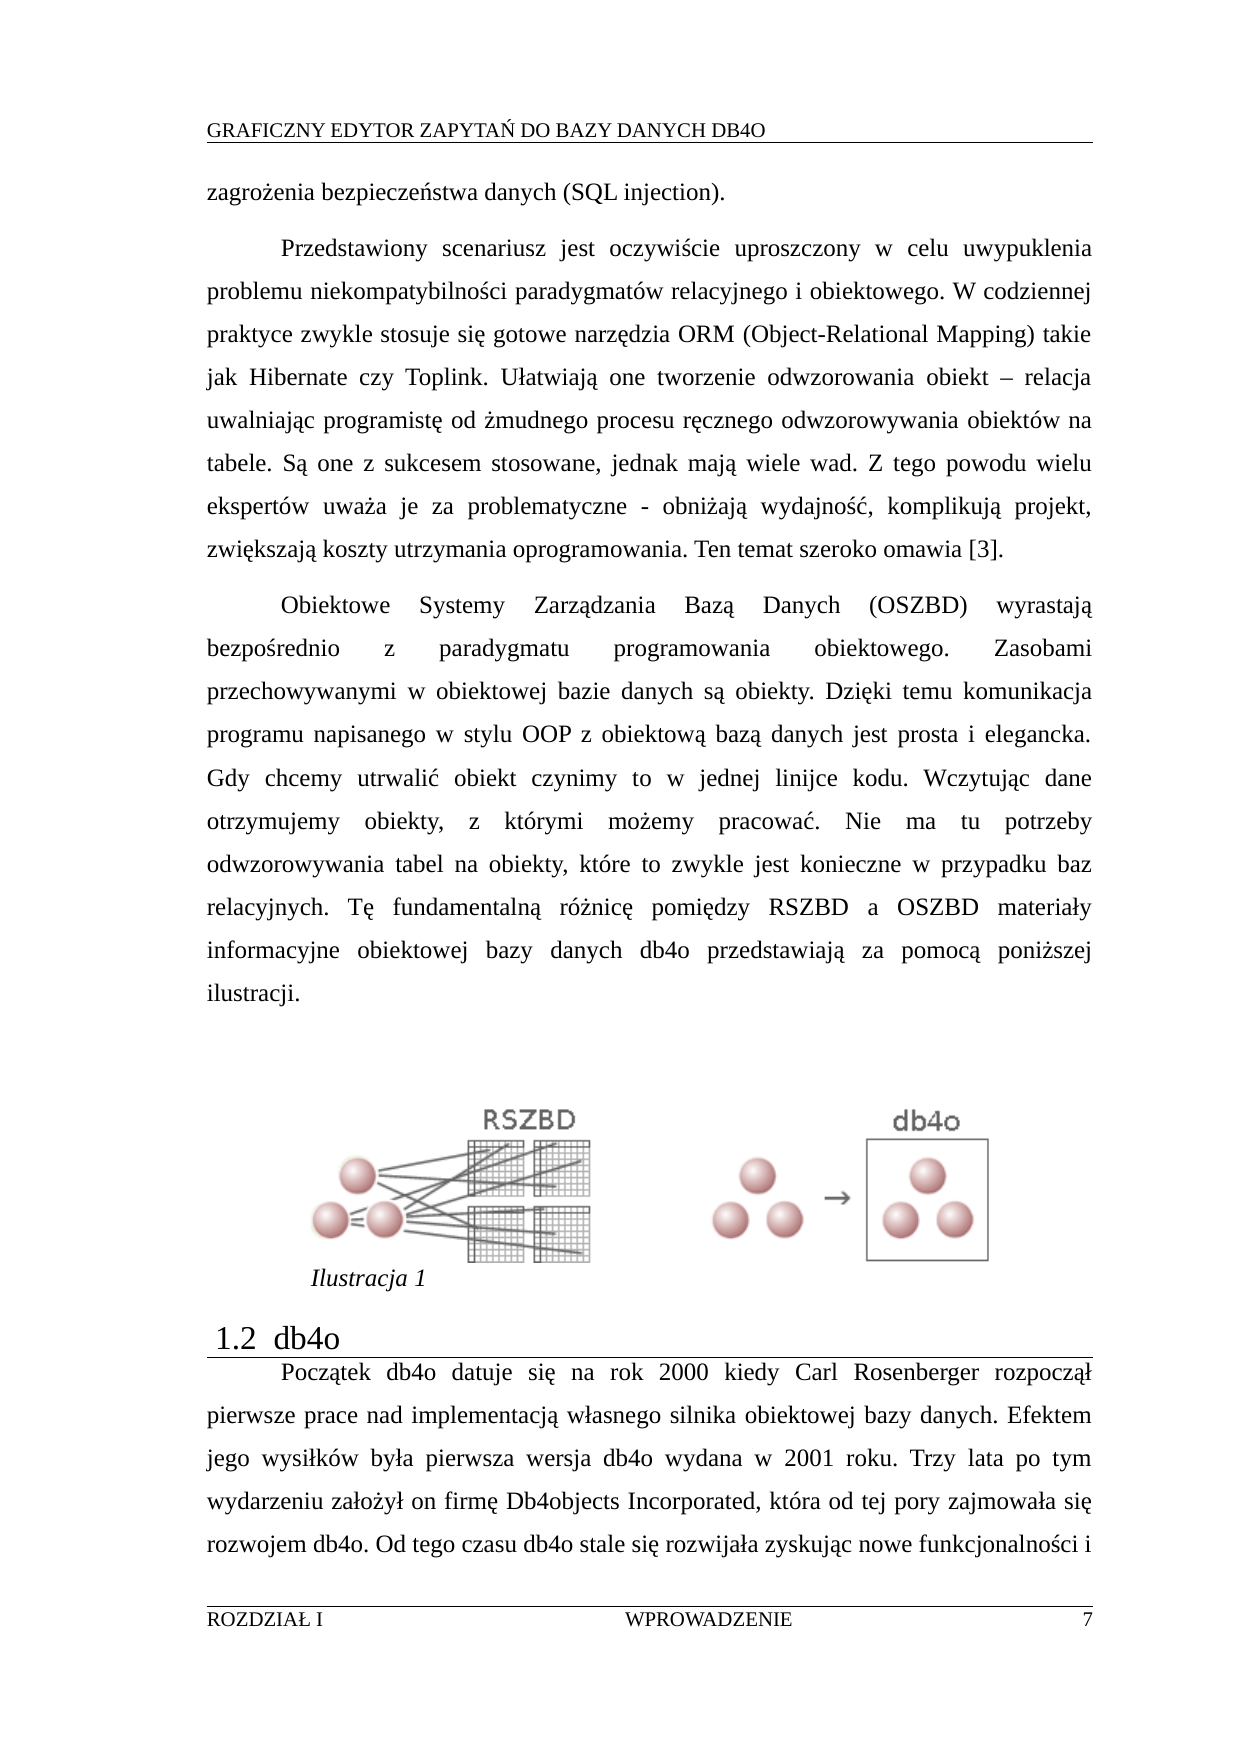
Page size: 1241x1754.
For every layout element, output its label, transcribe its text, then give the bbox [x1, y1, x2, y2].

text Ilustracja 1 [311, 1263, 989, 1292]
text Początek db4o datuje się na rok 2000 kiedy Carl Rosenberger rozpoczął pierwsze prace nad implementacją własnego silnika obiektowej bazy danych. Efektem jego wysiłków była pierwsza wersja db4o wydana w 2001 roku. Trzy lata po tym wydarzeniu założył on firmę Db4objects Incorporated, która od tej pory zajmowała się rozwojem db4o. Od tego czasu db4o stale się rozwijała zyskując nowe funkcjonalności i [207, 1358, 1093, 1558]
picture [310, 1102, 989, 1263]
text zagrożenia bezpieczeństwa danych (SQL injection). [207, 177, 1093, 206]
text Przedstawiony scenariusz jest oczywiście uproszczony w celu uwypuklenia problemu niekompatybilności paradygmatów relacyjnego i obiektowego. W codziennej praktyce zwykle stosuje się gotowe narzędzia ORM (Object-Relational Mapping) takie jak Hibernate czy Toplink. Ułatwiają one tworzenie odwzorowania obiekt – relacja uwalniając programistę od żmudnego procesu ręcznego odwzorowywania obiektów na tabele. Są one z sukcesem stosowane, jednak mają wiele wad. Z tego powodu wielu ekspertów uważa je za problematyczne - obniżają wydajność, komplikują projekt, zwiększają koszty utrzymania oprogramowania. Ten temat szeroko omawia [3]. [207, 233, 1093, 563]
text Obiektowe Systemy Zarządzania Bazą Danych (OSZBD) wyrastają bezpośrednio z paradygmatu programowania obiektowego. Zasobami przechowywanymi w obiektowej bazie danych są obiekty. Dzięki temu komunikacja programu napisanego w stylu OOP z obiektową bazą danych jest prosta i elegancka. Gdy chcemy utrwalić obiekt czynimy to w jednej linijce kodu. Wczytując dane otrzymujemy obiekty, z którymi możemy pracować. Nie ma tu potrzeby odwzorowywania tabel na obiekty, które to zwykle jest konieczne w przypadku baz relacyjnych. Tę fundamentalną różnicę pomiędzy RSZBD a OSZBD materiały informacyjne obiektowej bazy danych db4o przedstawiają za pomocą poniższej ilustracji. [207, 590, 1093, 1007]
subtitle db4o [207, 1318, 1093, 1357]
